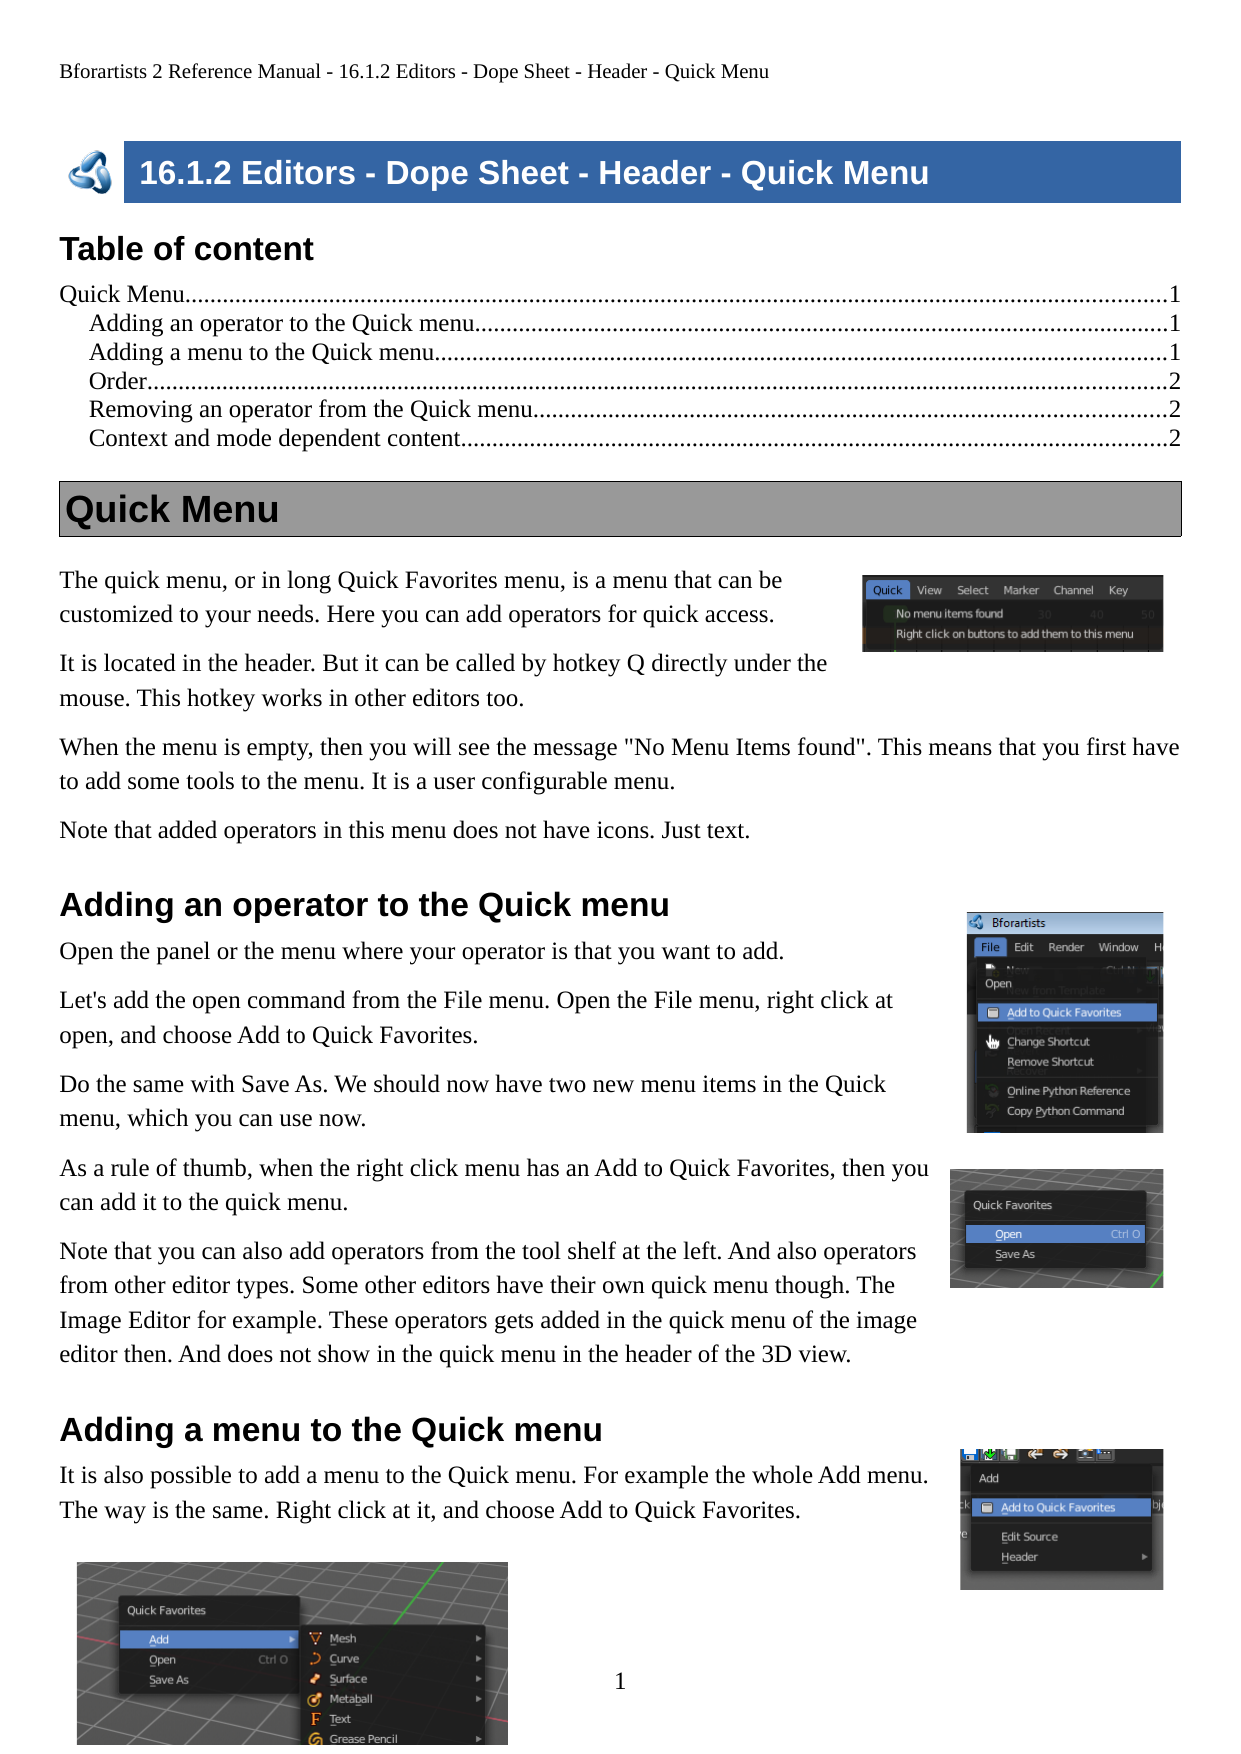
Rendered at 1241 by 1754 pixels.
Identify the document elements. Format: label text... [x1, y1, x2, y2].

picture [960, 1449, 1164, 1590]
table_header [59, 141, 124, 203]
text It is located in the header. But it can be called by hotkey Q directly under the mouse. This hotkey works in other editors too. [59, 648, 1181, 712]
picture [862, 575, 1164, 652]
text Order 2 [88, 366, 1181, 394]
picture [950, 1169, 1164, 1288]
subtitle Adding a menu to the Quick menu [59, 1409, 1181, 1448]
picture [65, 147, 114, 197]
text Note that added operators in this menu does not have icons. Just text. [59, 815, 1181, 844]
text Adding a menu to the Quick menu 1 [88, 337, 1181, 366]
text Context and mode dependent content 2 [88, 423, 1181, 452]
text Note that you can also add operators from the tool shelf at the left. And also operators from other editor types. Some other editors have their own quick menu though. The Image Editor for example. These operators gets added in the quick menu of the image editor then. And does not show in the quick menu in the header of the 3D view. [59, 1236, 1181, 1368]
table_header Quick Menu [60, 482, 1181, 536]
text Removing an operator from the Quick menu 2 [88, 394, 1181, 423]
picture [966, 912, 1164, 1133]
text It is also possible to add a menu to the Quick menu. For example the whole Add menu. The way is the same. Right click at it, and choose Add to Quick Favorites. [59, 1461, 960, 1524]
text Quick Menu 1 [59, 279, 1181, 308]
text Open the panel or the menu where your operator is that you want to add. [59, 936, 966, 965]
text As a rule of thumb, when the right click menu has an Add to Quick Favorites, then you can add it to the quick menu. [59, 1153, 1181, 1216]
text When the menu is empty, then you will see the message "No Menu Items found". This means that you first have to add some tools to the menu. It is a user configurable menu. [59, 732, 1181, 795]
subtitle Table of content [59, 228, 1181, 267]
text Let's add the open command from the File menu. Open the File menu, right click at open, and choose Add to Quick Favorites. [59, 986, 966, 1049]
text The quick menu, or in long Quick Favorites menu, is a menu that can be customized to your needs. Here you can add operators for quick access. [59, 565, 1181, 628]
picture [76, 1562, 508, 1745]
text Adding an operator to the Quick menu 1 [88, 308, 1181, 337]
subtitle Adding an operator to the Quick menu [59, 885, 1181, 924]
table_header 16.1.2 Editors - Dope Sheet - Header - Quick Menu [124, 141, 1181, 203]
text Do the same with Save As. We should now have two new menu items in the Quick menu, which you can use now. [59, 1069, 966, 1132]
